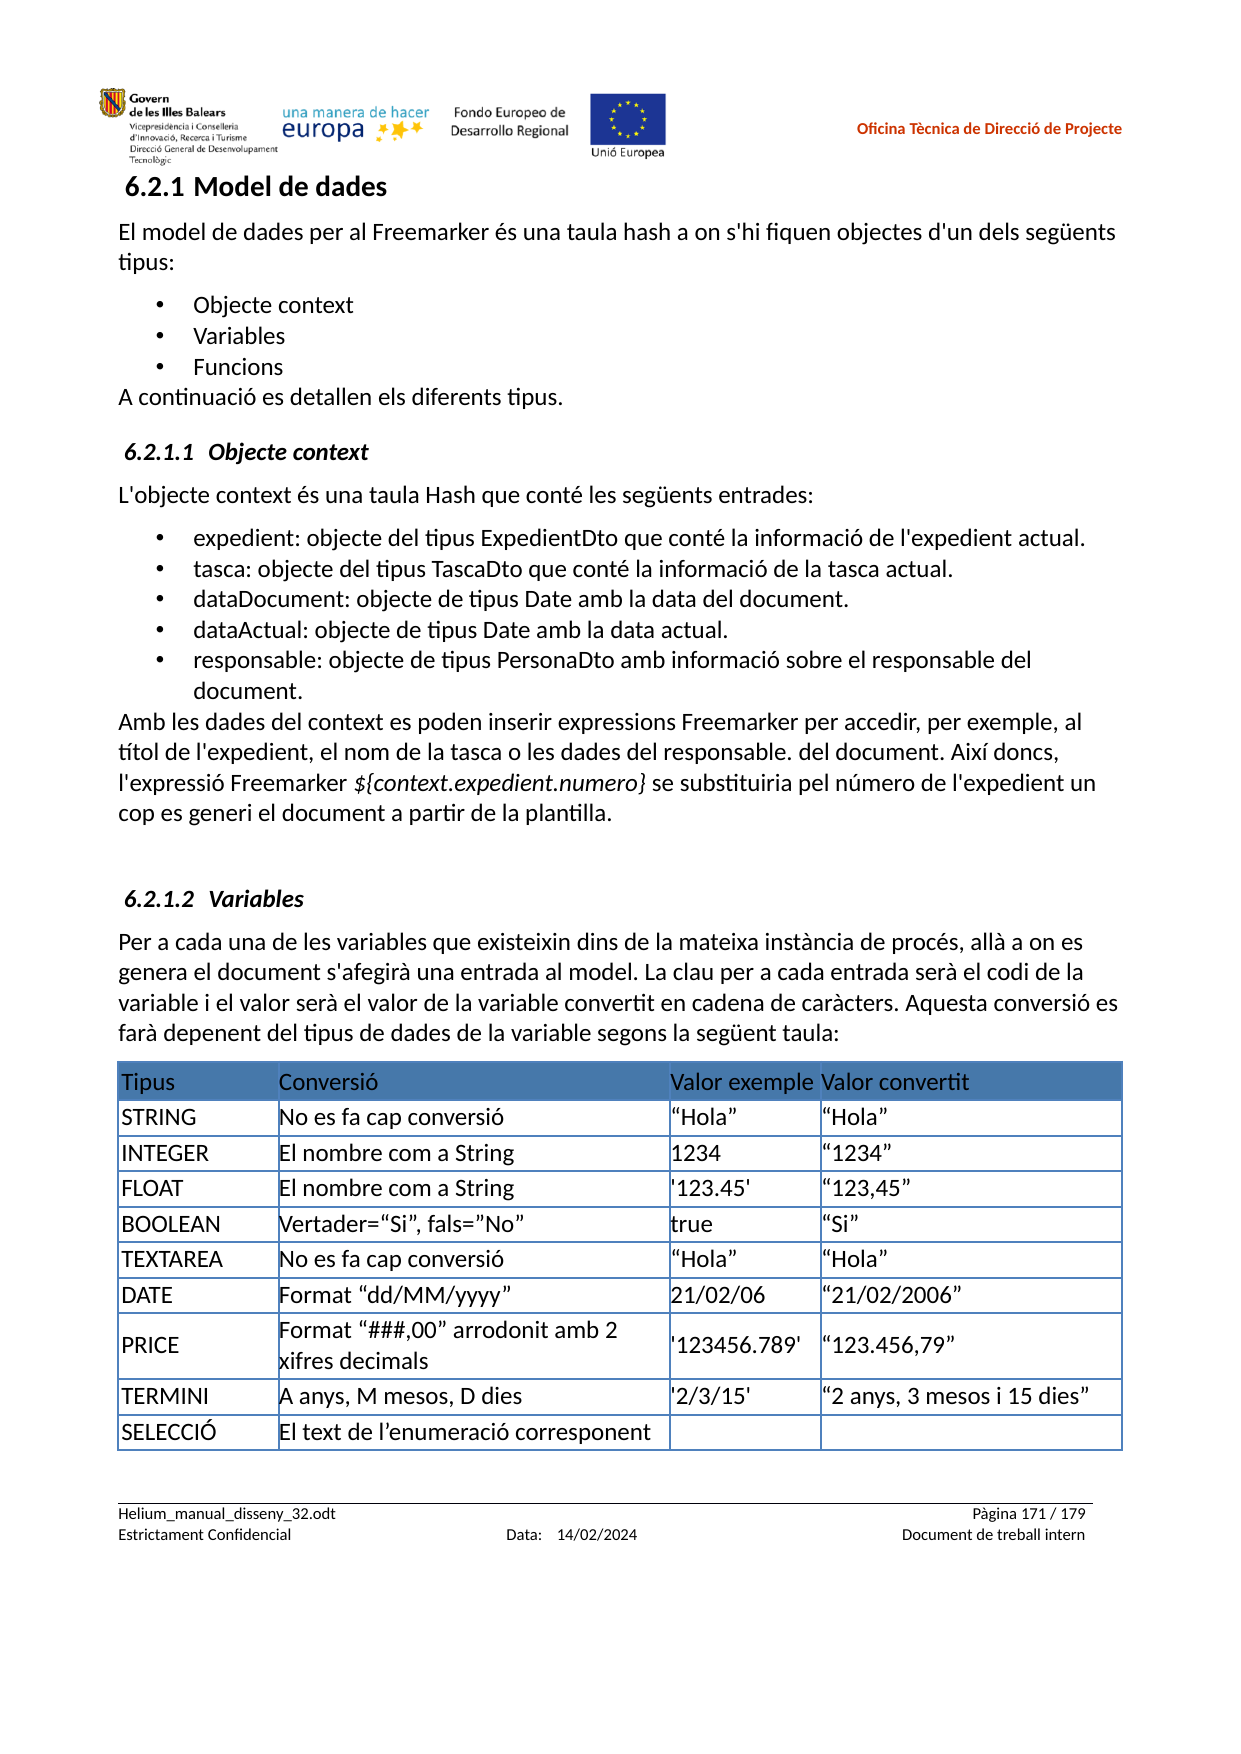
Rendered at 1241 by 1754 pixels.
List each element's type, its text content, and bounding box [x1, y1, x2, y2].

table_cell '123.45' [671, 1172, 820, 1206]
table_cell “2 anys, 3 mesos i 15 dies” [822, 1380, 1121, 1414]
list Funcions [156, 351, 1122, 381]
table_cell A anys, M mesos, D dies [280, 1380, 669, 1414]
table_cell El nombre com a String [280, 1137, 669, 1170]
table_cell 1234 [671, 1137, 820, 1170]
table_cell DATE [119, 1279, 278, 1312]
picture [99, 87, 668, 166]
table_header Valor convertit [822, 1063, 1121, 1099]
subtitle Model de dades [118, 168, 1122, 203]
table_header Conversió [280, 1063, 669, 1099]
table_cell “Hola” [671, 1243, 820, 1277]
table_cell TEXTAREA [119, 1243, 278, 1277]
table_cell “Si” [822, 1208, 1121, 1241]
text Per a cada una de les variables que existeixin dins de la mateixa instància de procés, allà a on es genera el document s'afegirà una entrada al model. La clau per a cada entrada serà el codi de la variable i el valor serà el valor de la variable convertit en cadena de caràcters. Aquesta conversió es farà depenent del tipus de dades de la variable segons la següent taula: [118, 926, 1122, 1048]
table_cell [671, 1416, 820, 1449]
table_cell Vertader=“Si”, fals=”No” [280, 1208, 669, 1241]
table_cell Format “###,00” arrodonit amb 2 xifres decimals [280, 1314, 669, 1378]
table_header Tipus [119, 1063, 278, 1099]
table_cell “Hola” [671, 1101, 820, 1134]
table_cell BOOLEAN [119, 1208, 278, 1241]
list responsable: objecte de tipus PersonaDto amb informació sobre el responsable del document. [156, 644, 1122, 706]
table_cell Format “dd/MM/yyyy” [280, 1279, 669, 1312]
table_cell “Hola” [822, 1101, 1121, 1134]
table_cell El nombre com a String [280, 1172, 669, 1206]
list Objecte context [156, 289, 1122, 320]
table_cell 21/02/06 [671, 1279, 820, 1312]
table_cell true [671, 1208, 820, 1241]
list dataActual: objecte de tipus Date amb la data actual. [156, 614, 1122, 644]
table_header Valor exemple [671, 1063, 820, 1099]
list tasca: objecte del tipus TascaDto que conté la informació de la tasca actual. [156, 553, 1122, 583]
list dataDocument: objecte de tipus Date amb la data del document. [156, 583, 1122, 614]
table_cell No es fa cap conversió [280, 1243, 669, 1277]
subtitle Objecte context [118, 437, 1122, 467]
table_cell STRING [119, 1101, 278, 1134]
table_cell “123.456,79” [822, 1314, 1121, 1378]
table_cell “21/02/2006” [822, 1279, 1121, 1312]
text L'objecte context és una taula Hash que conté les següents entrades: [118, 479, 1122, 510]
table_cell FLOAT [119, 1172, 278, 1206]
table_cell “123,45” [822, 1172, 1121, 1206]
table_cell '2/3/15' [671, 1380, 820, 1414]
table_cell “Hola” [822, 1243, 1121, 1277]
list expedient: objecte del tipus ExpedientDto que conté la informació de l'expedient actual. [156, 522, 1122, 553]
text El model de dades per al Freemarker és una taula hash a on s'hi fiquen objectes d'un dels següents tipus: [118, 216, 1122, 277]
subtitle Variables [118, 883, 1122, 913]
table_cell TERMINI [119, 1380, 278, 1414]
text A continuació es detallen els diferents tipus. [118, 381, 1122, 412]
table_cell El text de l’enumeració corresponent [280, 1416, 669, 1449]
table_cell No es fa cap conversió [280, 1101, 669, 1134]
table_cell SELECCIÓ [119, 1416, 278, 1449]
table_cell PRICE [119, 1314, 278, 1378]
table_cell “1234” [822, 1137, 1121, 1170]
table_cell INTEGER [119, 1137, 278, 1170]
table_cell [822, 1416, 1121, 1449]
table_cell '123456.789' [671, 1314, 820, 1378]
list Variables [156, 320, 1122, 351]
text Amb les dades del context es poden inserir expressions Freemarker per accedir, per exemple, al títol de l'expedient, el nom de la tasca o les dades del responsable. del document. Així doncs, l'expressió Freemarker ${context.expedient.numero} se substituiria pel número de l'expedient un cop es generi el document a partir de la plantilla. [118, 706, 1122, 828]
